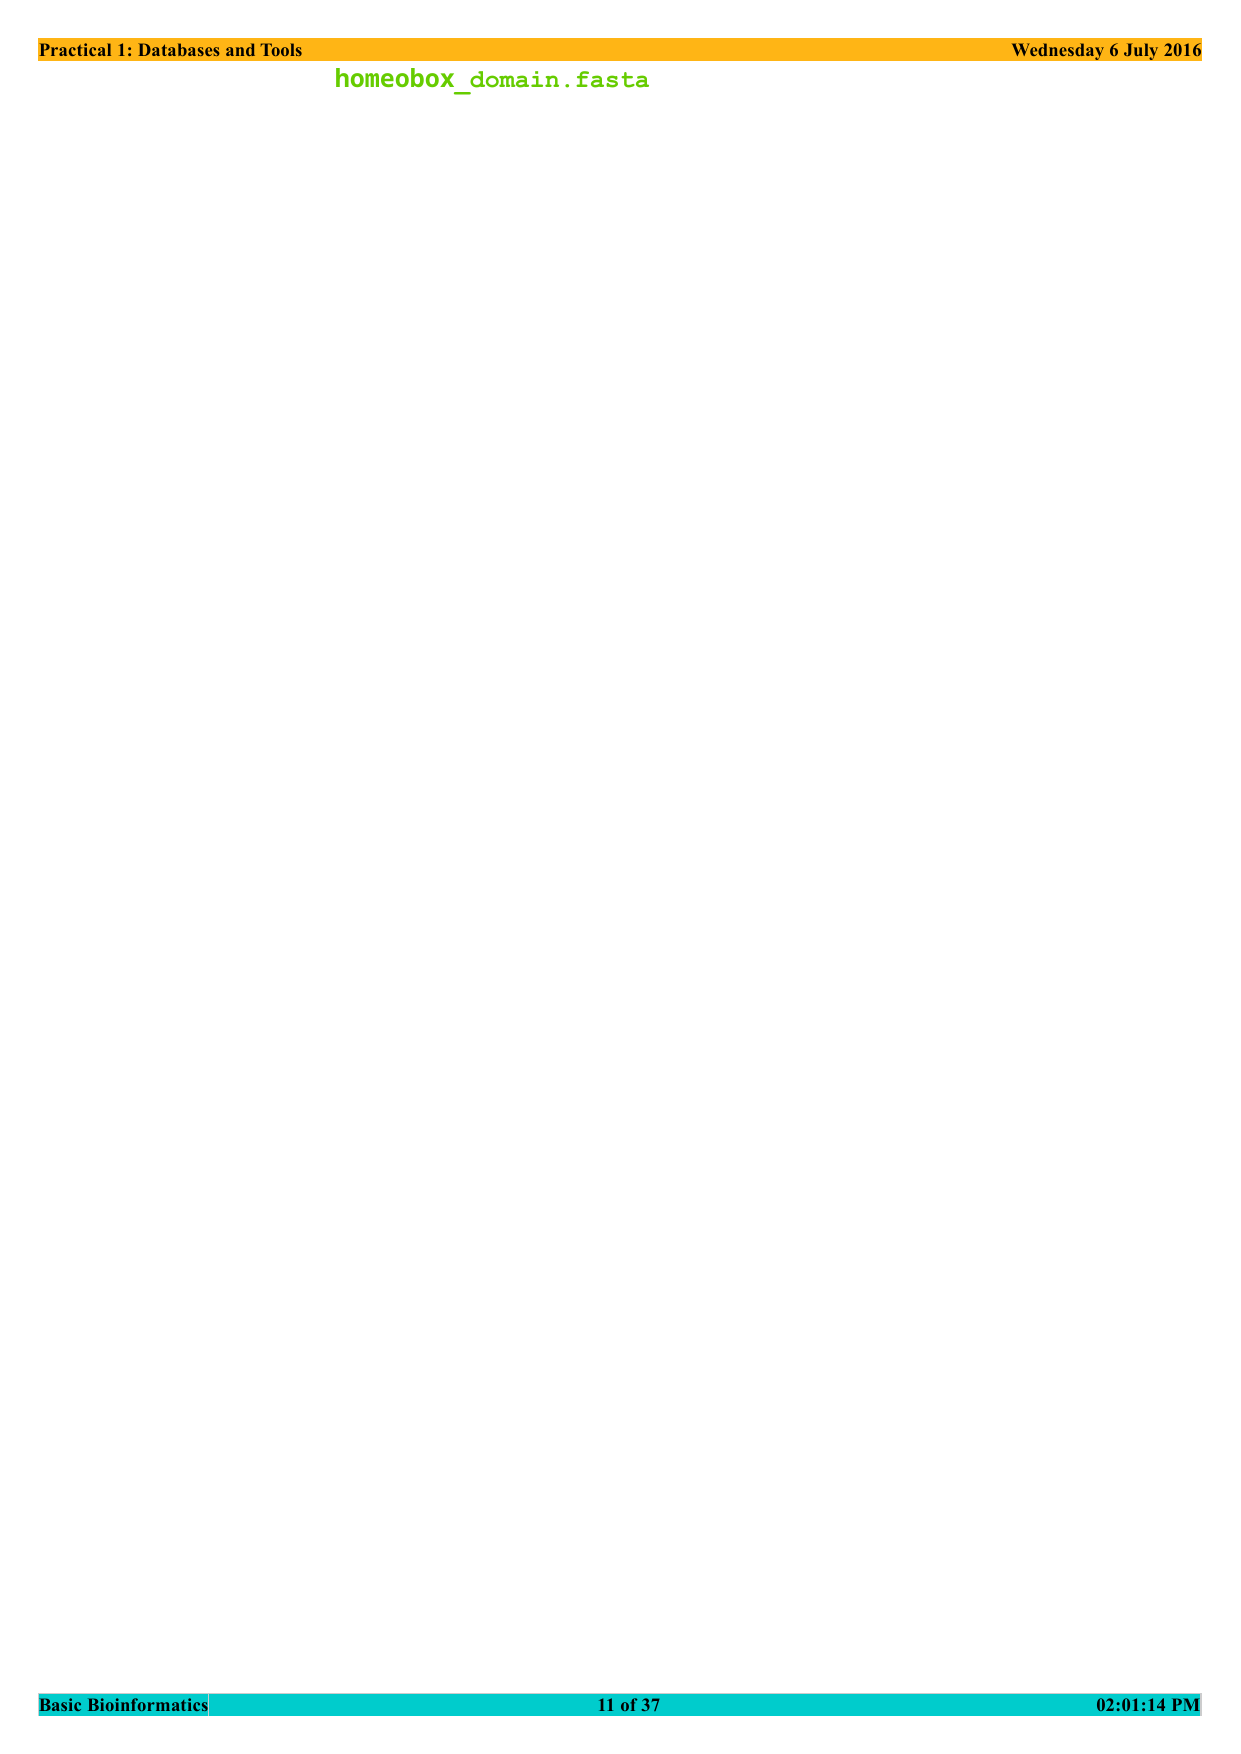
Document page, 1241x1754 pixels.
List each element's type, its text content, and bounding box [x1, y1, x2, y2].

text homeobox_domain.fasta [38, 61, 1202, 94]
